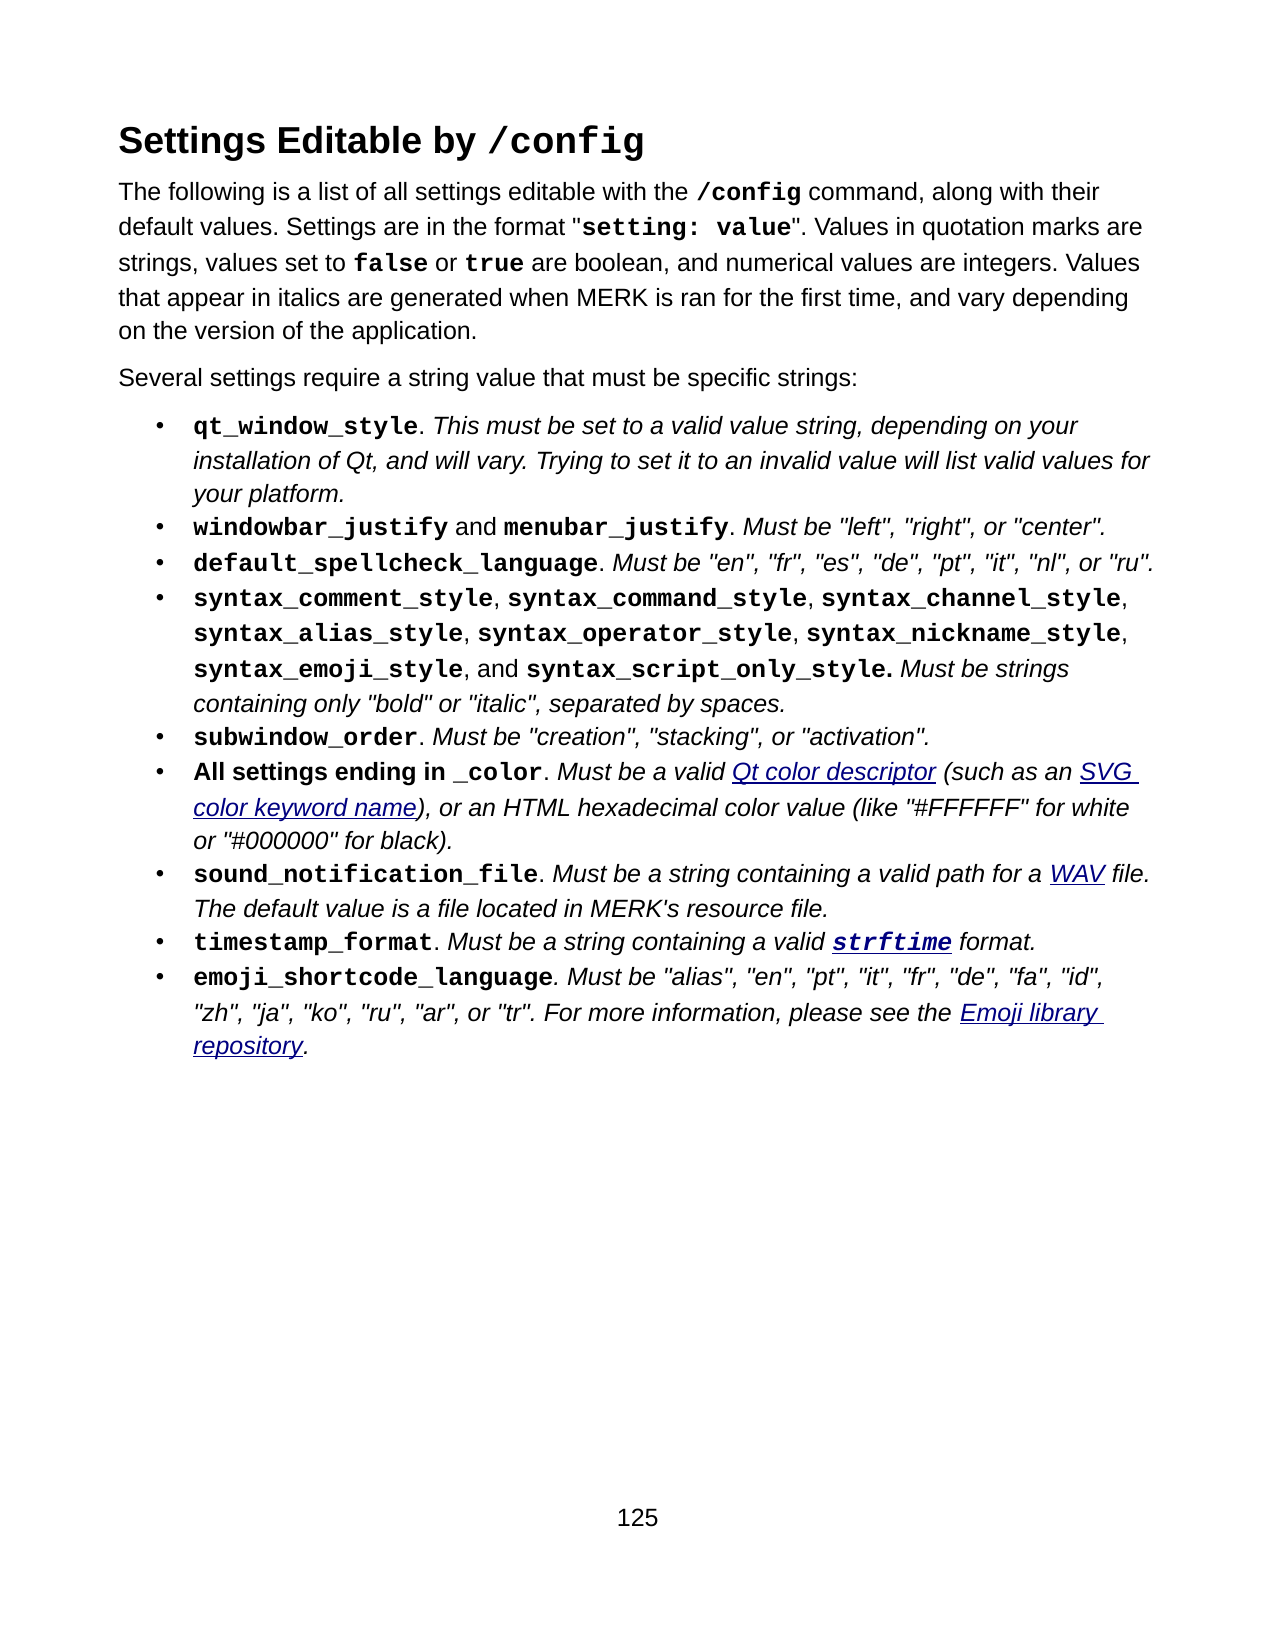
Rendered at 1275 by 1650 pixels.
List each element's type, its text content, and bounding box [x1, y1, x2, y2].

list All settings ending in _color. Must be a valid Qt color descriptor (such as an SVG color keyword name), or an HTML hexadecimal color value (like "#FFFFFF" for white or "#000000" for black). [156, 757, 1157, 854]
list default_spellcheck_language. Must be "en", "fr", "es", "de", "pt", "it", "nl", or "ru". [156, 548, 1157, 579]
text The following is a list of all settings editable with the /config command, along with their default values. Settings are in the format "setting: value". Values in quotation marks are strings, values set to false or true are boolean, and numerical values are integers. Values that appear in italics are generated when MERK is ran for the first time, and vary depending on the version of the application. [118, 177, 1157, 344]
text Several settings require a string value that must be specific strings: [118, 363, 1157, 392]
subtitle Settings Editable by /config [118, 118, 1157, 164]
list timestamp_format. Must be a string containing a valid strftime format. [156, 927, 1157, 958]
list emoji_shortcode_language. Must be "alias", "en", "pt", "it", "fr", "de", "fa", "id", "zh", "ja", "ko", "ru", "ar", or "tr". For more information, please see the Emoji library repository. [156, 962, 1157, 1059]
list syntax_comment_style, syntax_command_style, syntax_channel_style, syntax_alias_style, syntax_operator_style, syntax_nickname_style, syntax_emoji_style, and syntax_script_only_style. Must be strings containing only "bold" or "italic", separated by spaces. [156, 583, 1157, 718]
list qt_window_style. This must be set to a valid value string, depending on your installation of Qt, and will vary. Trying to set it to an invalid value will list valid values for your platform. [156, 411, 1157, 508]
list windowbar_justify and menubar_justify. Must be "left", "right", or "center". [156, 512, 1157, 543]
list subwindow_order. Must be "creation", "stacking", or "activation". [156, 722, 1157, 753]
list sound_notification_file. Must be a string containing a valid path for a WAV file. The default value is a file located in MERK's resource file. [156, 859, 1157, 923]
